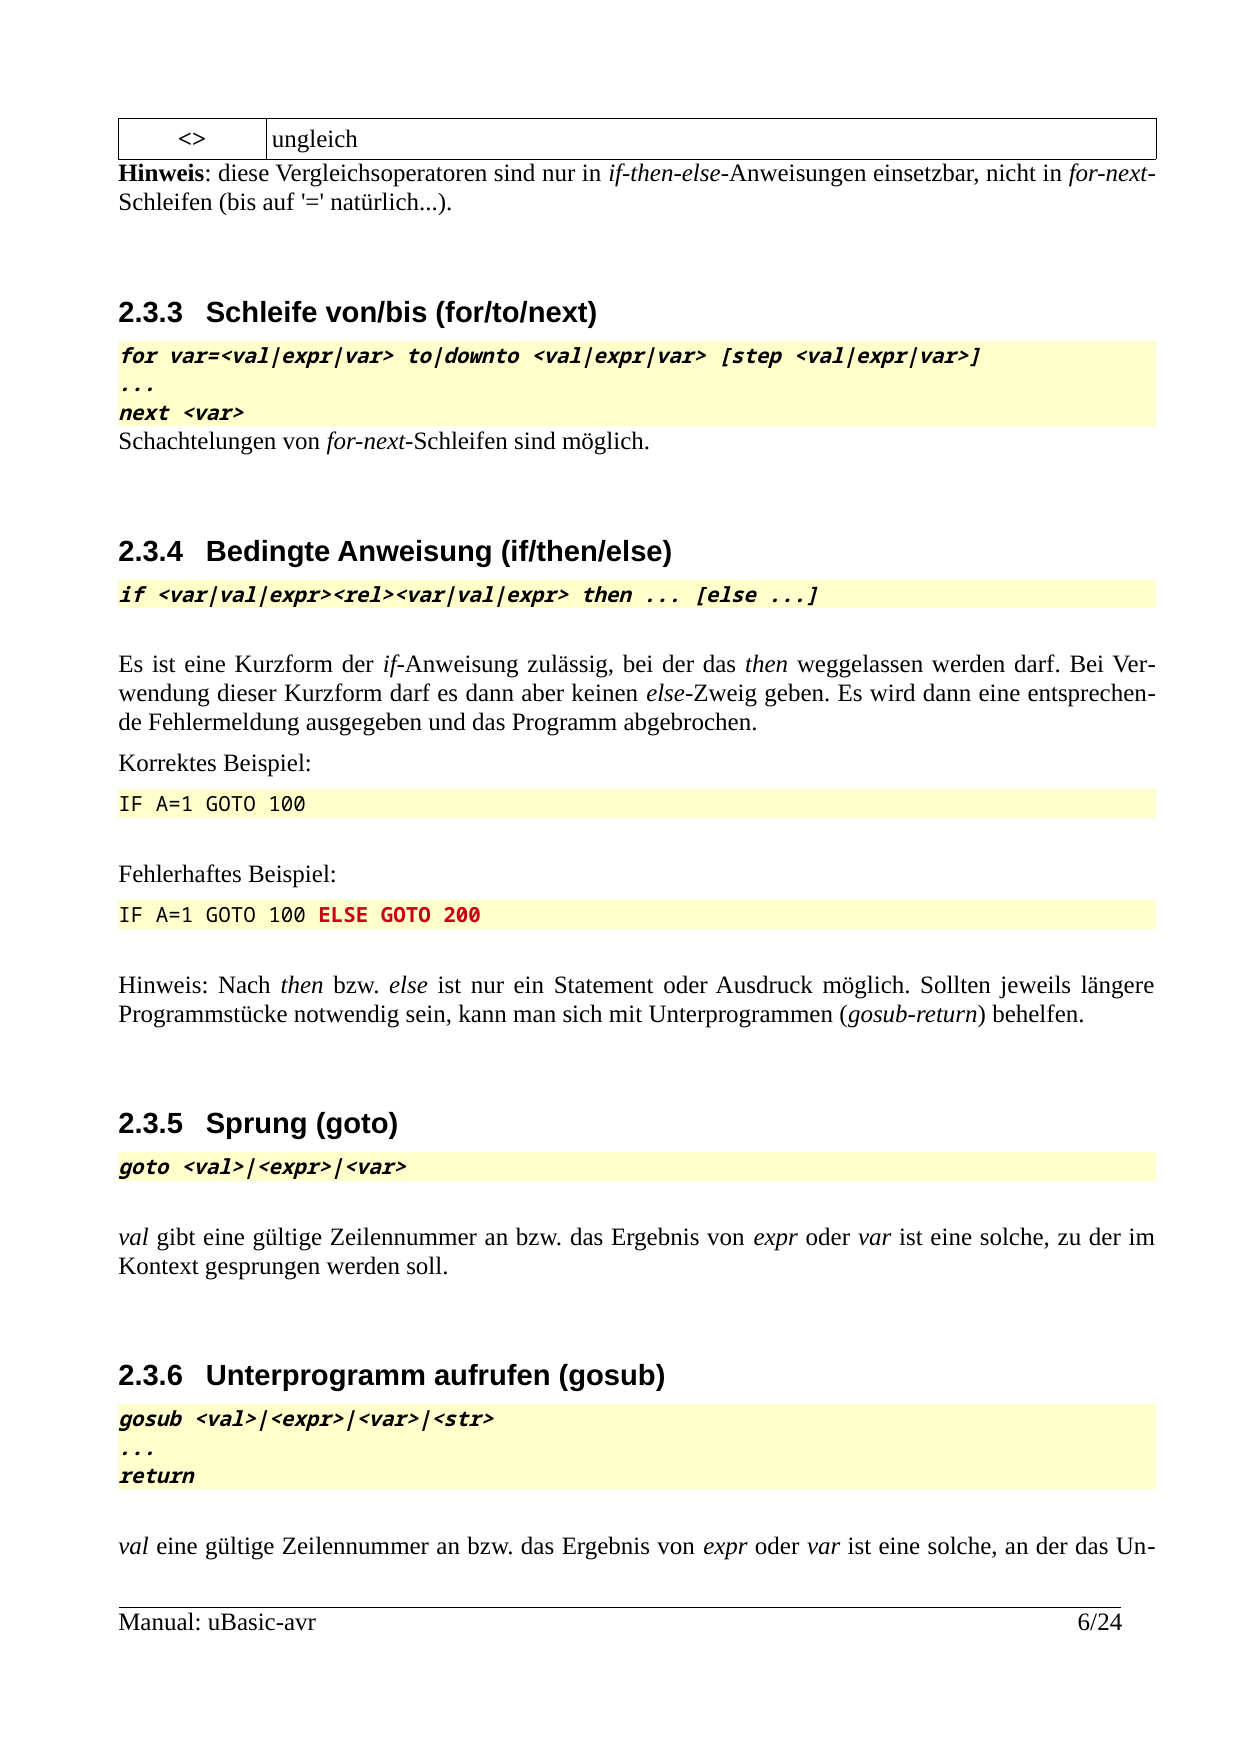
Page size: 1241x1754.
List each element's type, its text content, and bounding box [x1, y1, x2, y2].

text Hinweis: Nach then bzw. else ist nur ein Statement oder Ausdruck möglich. Sollten jeweils längere Programmstücke notwendig sein, kann man sich mit Unterprogrammen (gosub-return) behelfen. [118, 970, 1156, 1027]
subtitle Unterprogramm aufrufen (gosub) [118, 1358, 1156, 1392]
text for var=<val|expr|var> to|downto <val|expr|var> [step <val|expr|var>] [118, 341, 1156, 369]
text val eine gültige Zeilennummer an bzw. das Ergebnis von expr oder var ist eine solche, an der das Un­ [118, 1531, 1156, 1559]
text gosub <val>|<expr>|<var>|<str> [118, 1404, 1156, 1433]
text IF A=1 GOTO 100 ELSE GOTO 200 [118, 900, 1156, 929]
text ... [118, 1433, 1156, 1461]
text next <var> [118, 398, 1156, 426]
text val gibt eine gültige Zeilennummer an bzw. das Ergebnis von expr oder var ist eine solche, zu der im Kontext gesprungen werden soll. [118, 1222, 1156, 1279]
text Hinweis: diese Vergleichsoperatoren sind nur in if-then-else-Anweisungen einsetzbar, nicht in for-next-Schleifen (bis auf '=' natürlich...). [118, 160, 1156, 216]
text IF A=1 GOTO 100 [118, 789, 1156, 818]
text Korrektes Beispiel: [118, 748, 1156, 777]
subtitle Sprung (goto) [118, 1106, 1156, 1140]
subtitle Schleife von/bis (for/to/next) [118, 295, 1156, 328]
table_cell <> [119, 119, 266, 158]
subtitle Bedingte Anweisung (if/then/else) [118, 534, 1156, 567]
text return [118, 1461, 1156, 1489]
text goto <val>|<expr>|<var> [118, 1152, 1156, 1181]
text ... [118, 369, 1156, 398]
text Es ist eine Kurzform der if-Anweisung zulässig, bei der das then weggelassen werden darf. Bei Ver­wendung dieser Kurzform darf es dann aber keinen else-Zweig geben. Es wird dann eine entsprechen­de Fehlermeldung ausgegeben und das Programm abgebrochen. [118, 649, 1156, 736]
table_cell ungleich [267, 119, 1156, 158]
text if <var|val|expr><rel><var|val|expr> then ... [else ...] [118, 580, 1156, 608]
text Schachtelungen von for-next-Schleifen sind möglich. [118, 426, 1156, 455]
text Fehlerhaftes Beispiel: [118, 859, 1156, 888]
